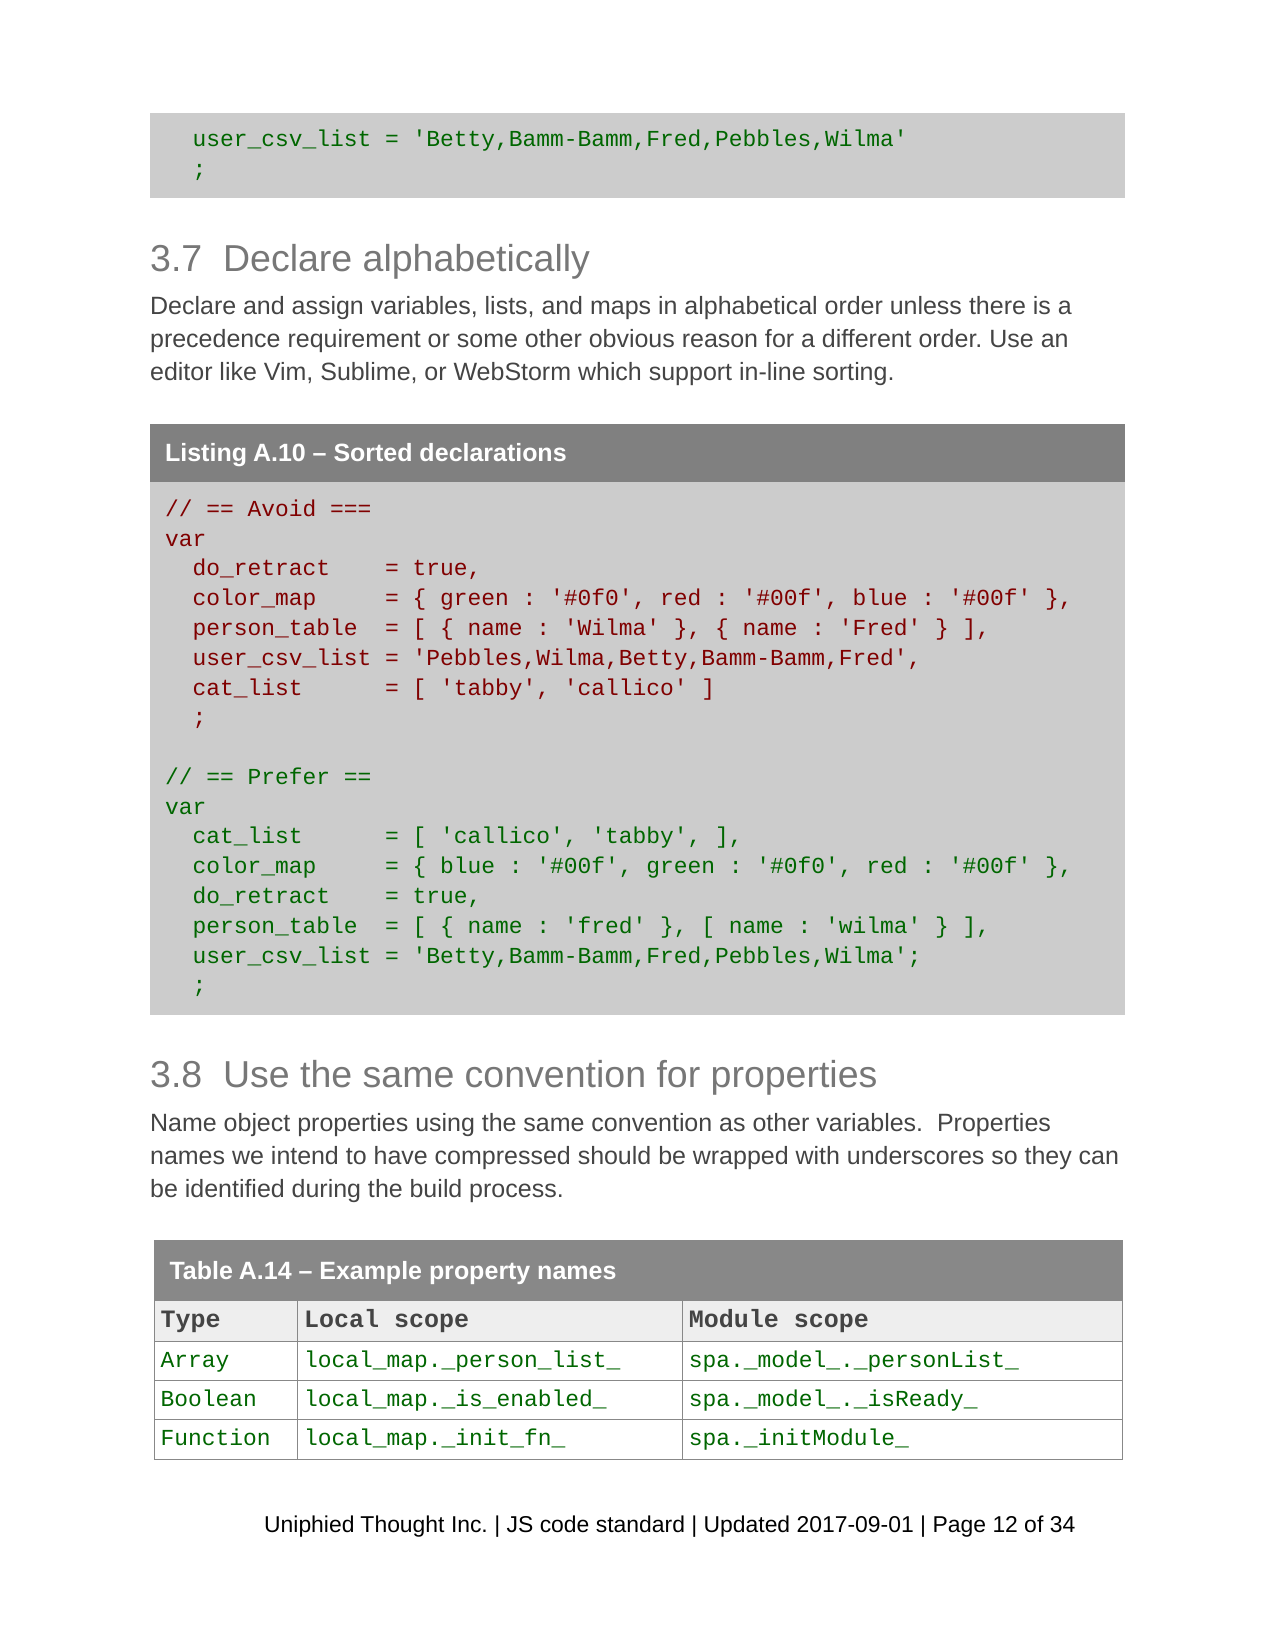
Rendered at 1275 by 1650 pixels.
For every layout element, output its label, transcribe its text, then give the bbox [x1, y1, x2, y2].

table_cell user_csv_list = 'Betty,Bamm-Bamm,Fred,Pebbles,Wilma' ; [150, 113, 1125, 198]
table_cell Local scope [298, 1301, 682, 1341]
table_header Table A.14 – Example property names [155, 1241, 1122, 1300]
subtitle Use the same convention for properties [150, 1052, 1125, 1095]
table_cell Function [155, 1420, 297, 1458]
text Name object properties using the same convention as other variables. Properties names we intend to have compressed should be wrapped with underscores so they can be identified during the build process. [150, 1108, 1125, 1203]
subtitle Declare alphabetically [150, 236, 1125, 279]
text Declare and assign variables, lists, and maps in alphabetical order unless there is a precedence requirement or some other obvious reason for a different order. Use an editor like Vim, Sublime, or WebStorm which support in-line sorting. [150, 291, 1125, 386]
table_cell local_map._init_fn_ [298, 1420, 682, 1458]
table_cell Type [155, 1301, 297, 1341]
table_cell spa._model_._personList_ [683, 1342, 1122, 1380]
table_cell local_map._is_enabled_ [298, 1381, 682, 1419]
table_cell Module scope [683, 1301, 1122, 1341]
table_cell Boolean [155, 1381, 297, 1419]
table_cell spa._model_._isReady_ [683, 1381, 1122, 1419]
table_cell local_map._person_list_ [298, 1342, 682, 1380]
table_cell Array [155, 1342, 297, 1380]
table_cell spa._initModule_ [683, 1420, 1122, 1458]
table_cell // == Avoid === var do_retract = true, color_map = { green : '#0f0', red : '#00f', blue : '#00f' }, person_table = [ { name : 'Wilma' }, { name : 'Fred' } ], user_csv_list = 'Pebbles,Wilma,Betty,Bamm-Bamm,Fred', cat_list = [ 'tabby', 'callico' ] ; // == Prefer == var cat_list = [ 'callico', 'tabby', ], color_map = { blue : '#00f', green : '#0f0', red : '#00f' }, do_retract = true, person_table = [ { name : 'fred' }, [ name : 'wilma' } ], user_csv_list = 'Betty,Bamm-Bamm,Fred,Pebbles,Wilma'; ; [150, 482, 1125, 1015]
table_header Listing A.10 – Sorted declarations [150, 424, 1125, 482]
